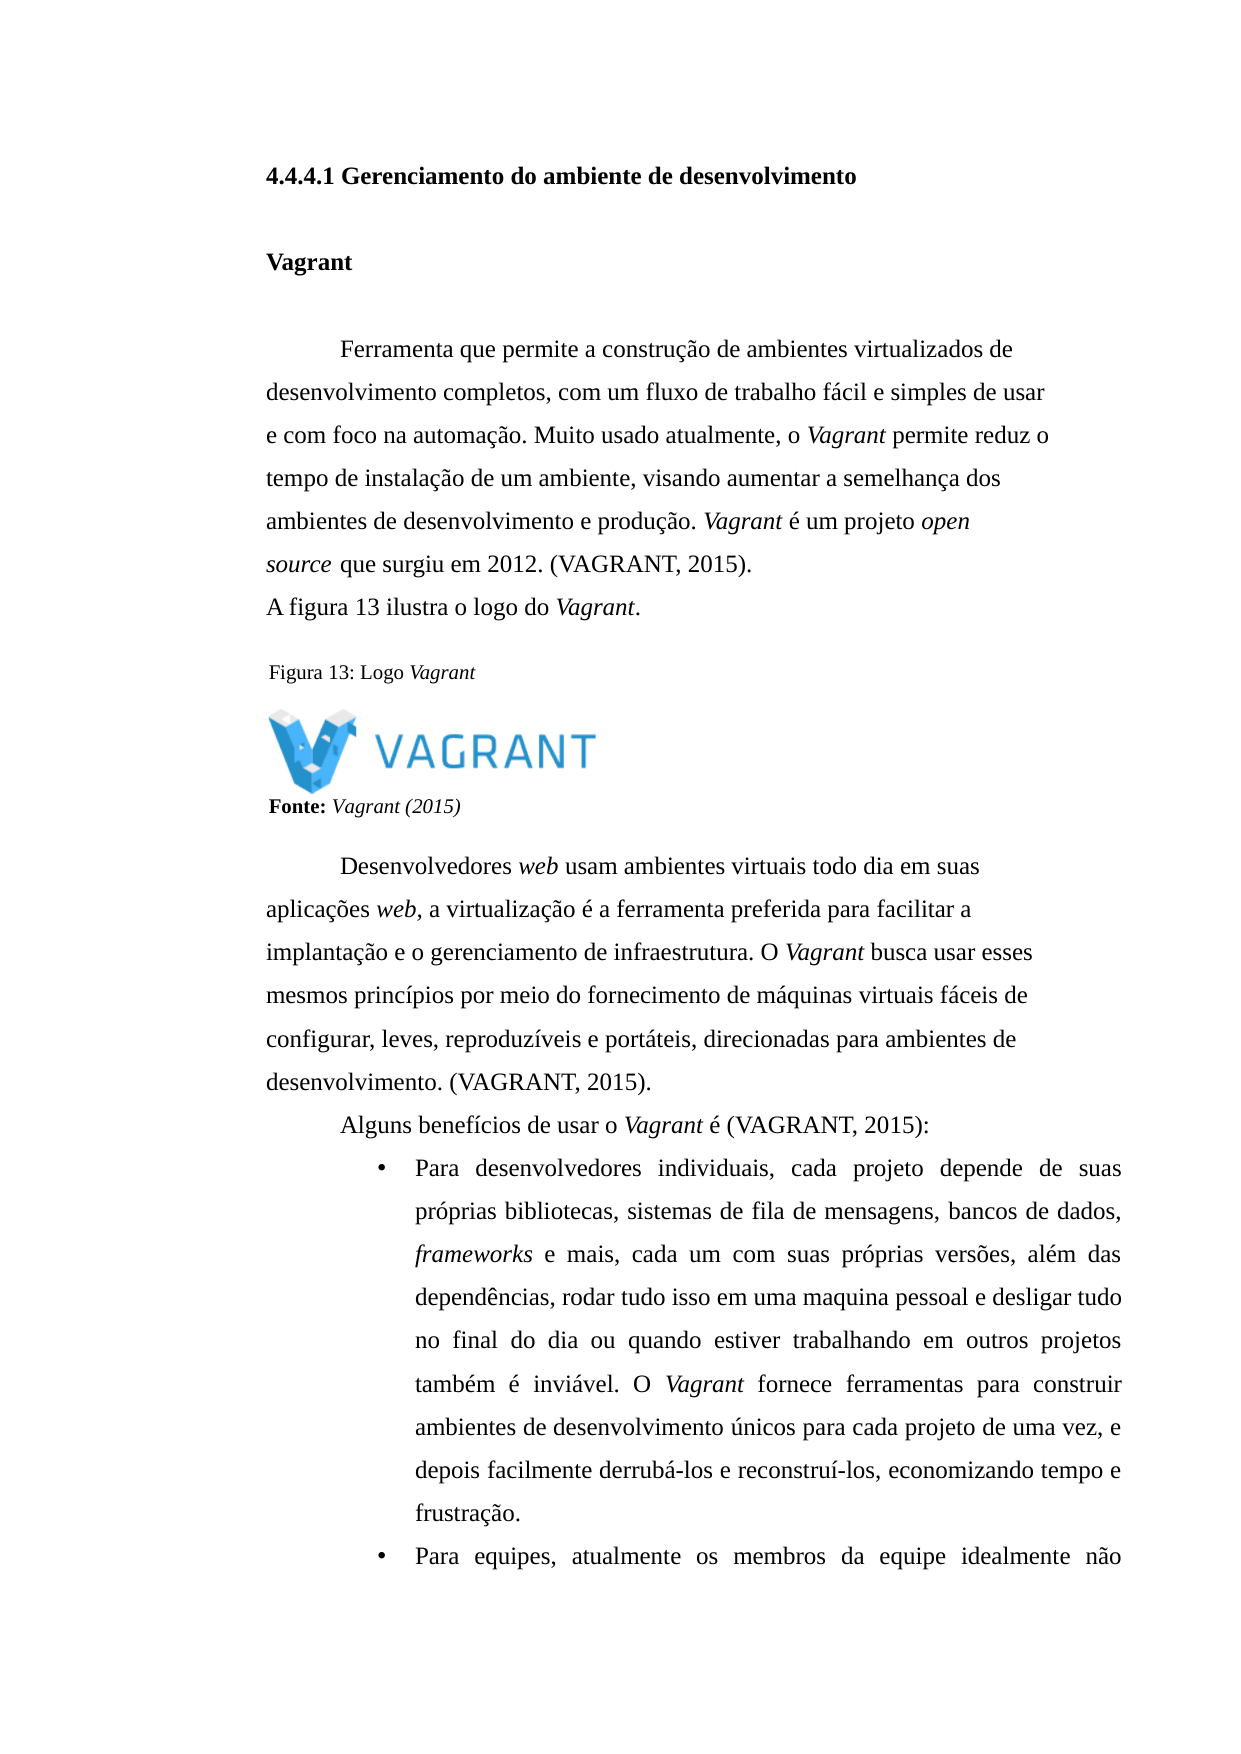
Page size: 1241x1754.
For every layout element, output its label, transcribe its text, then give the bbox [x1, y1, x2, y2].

text A figura 13 ilustra o logo do Vagrant. [118, 592, 1122, 621]
text 4.4.4.1 Gerenciamento do ambiente de desenvolvimento [118, 161, 1122, 190]
list Para equipes, atualmente os membros da equipe idealmente não [377, 1541, 1122, 1570]
list Para desenvolvedores individuais, cada projeto depende de suas próprias bibliotecas, sistemas de fila de mensagens, bancos de dados, frameworks e mais, cada um com suas próprias versões, além das dependências, rodar tudo isso em uma maquina pessoal e desligar tudo no final do dia ou quando estiver trabalhando em outros projetos também é inviável. O Vagrant fornece ferramentas para construir ambientes de desenvolvimento únicos para cada projeto de uma vez, e depois facilmente derrubá-los e reconstruí-los, economizando tempo e frustração. [377, 1153, 1122, 1527]
text Desenvolvedores web usam ambientes virtuais todo dia em suas aplicações web, a virtualização é a ferramenta preferida para facilitar a implantação e o gerenciamento de infraestrutura. O Vagrant busca usar esses mesmos princípios por meio do fornecimento de máquinas virtuais fáceis de configurar, leves, reproduzíveis e portáteis, direcionadas para ambientes de desenvolvimento. (VAGRANT, 2015). [118, 851, 1122, 1096]
text Alguns benefícios de usar o Vagrant é (VAGRANT, 2015): [118, 1110, 1122, 1139]
text Figura 13: Logo Vagrant [268, 660, 596, 684]
picture [268, 709, 596, 794]
text Ferramenta que permite a construção de ambientes virtualizados de desenvolvimento completos, com um fluxo de trabalho fácil e simples de usar e com foco na automação. Muito usado atualmente, o Vagrant permite reduz o tempo de instalação de um ambiente, visando aumentar a semelhança dos ambientes de desenvolvimento e produção. Vagrant é um projeto open source que surgiu em 2012. (VAGRANT, 2015). [118, 334, 1122, 578]
text Vagrant [118, 247, 1122, 276]
text Fonte: Vagrant (2015) [268, 794, 596, 818]
